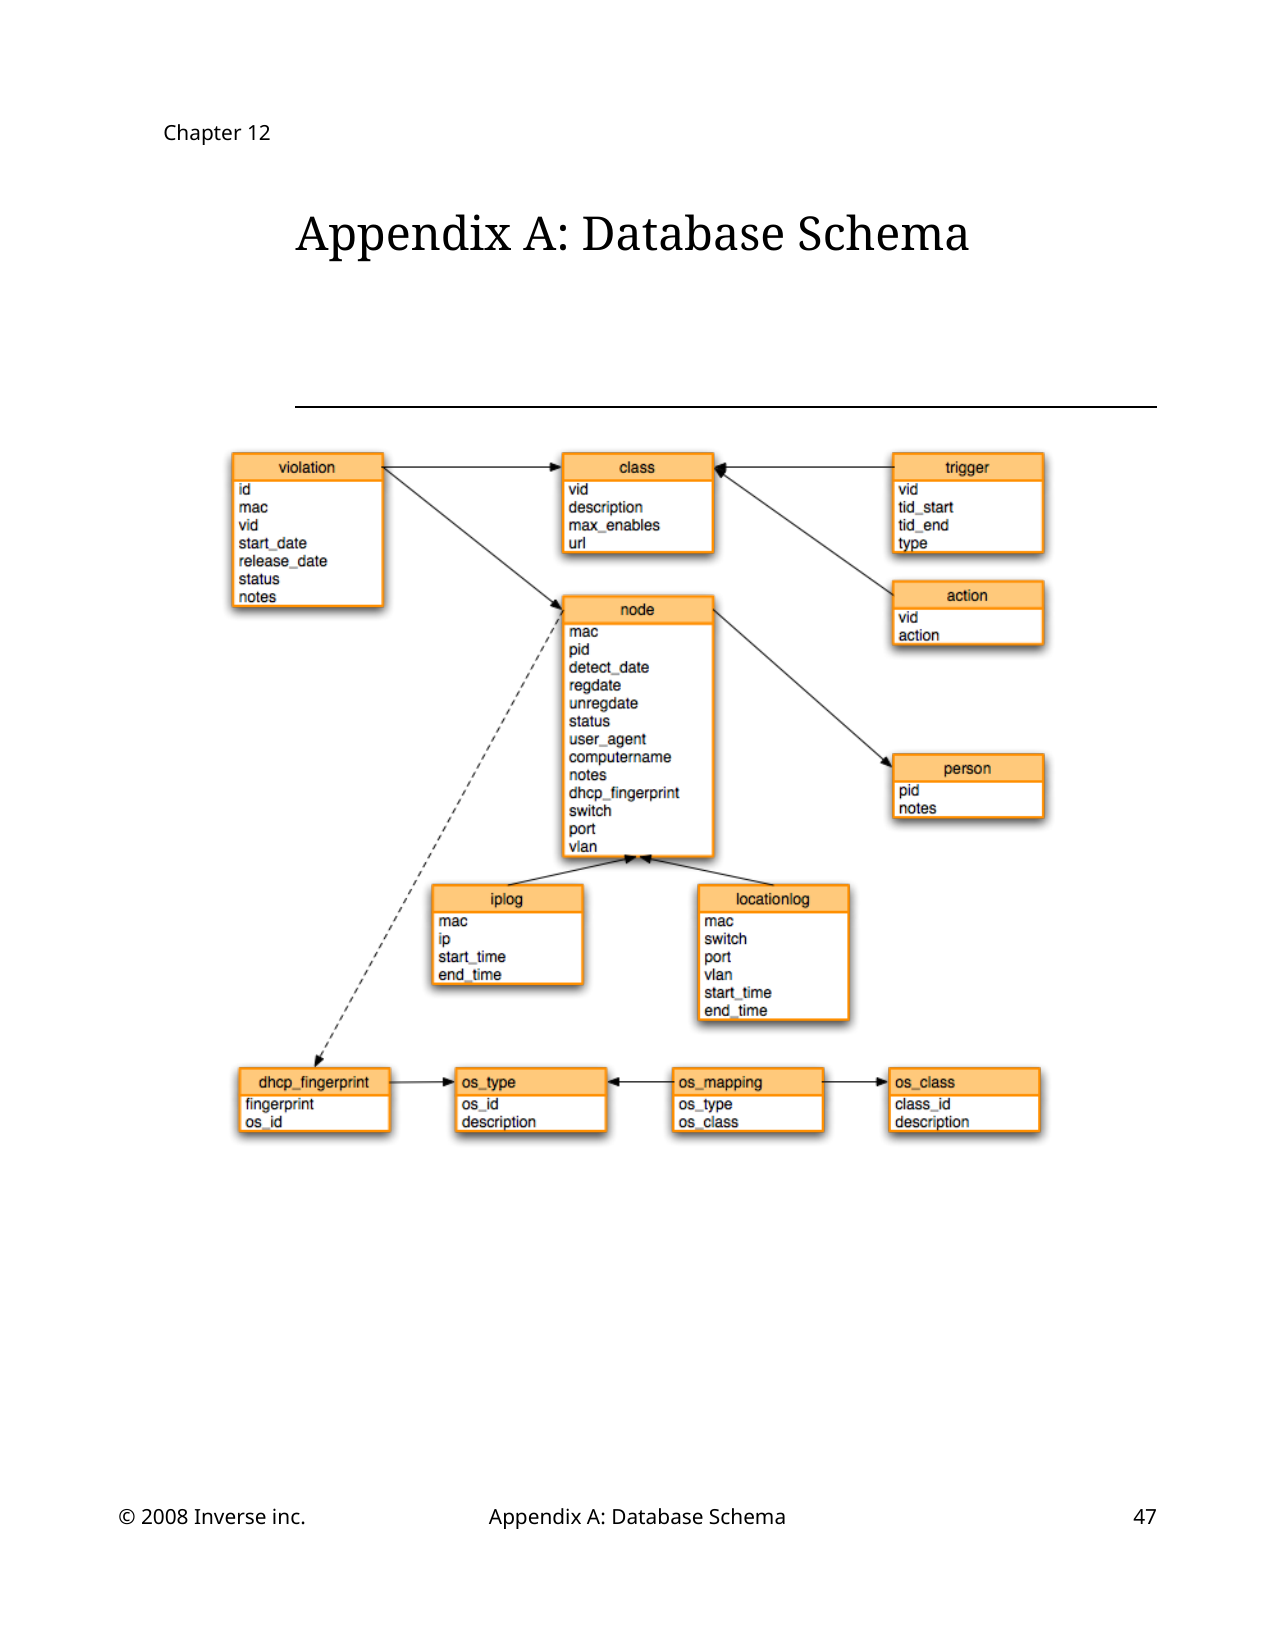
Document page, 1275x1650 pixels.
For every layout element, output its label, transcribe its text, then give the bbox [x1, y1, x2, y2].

subtitle Appendix A: Database Schema [295, 201, 1157, 406]
picture [206, 433, 1069, 1162]
